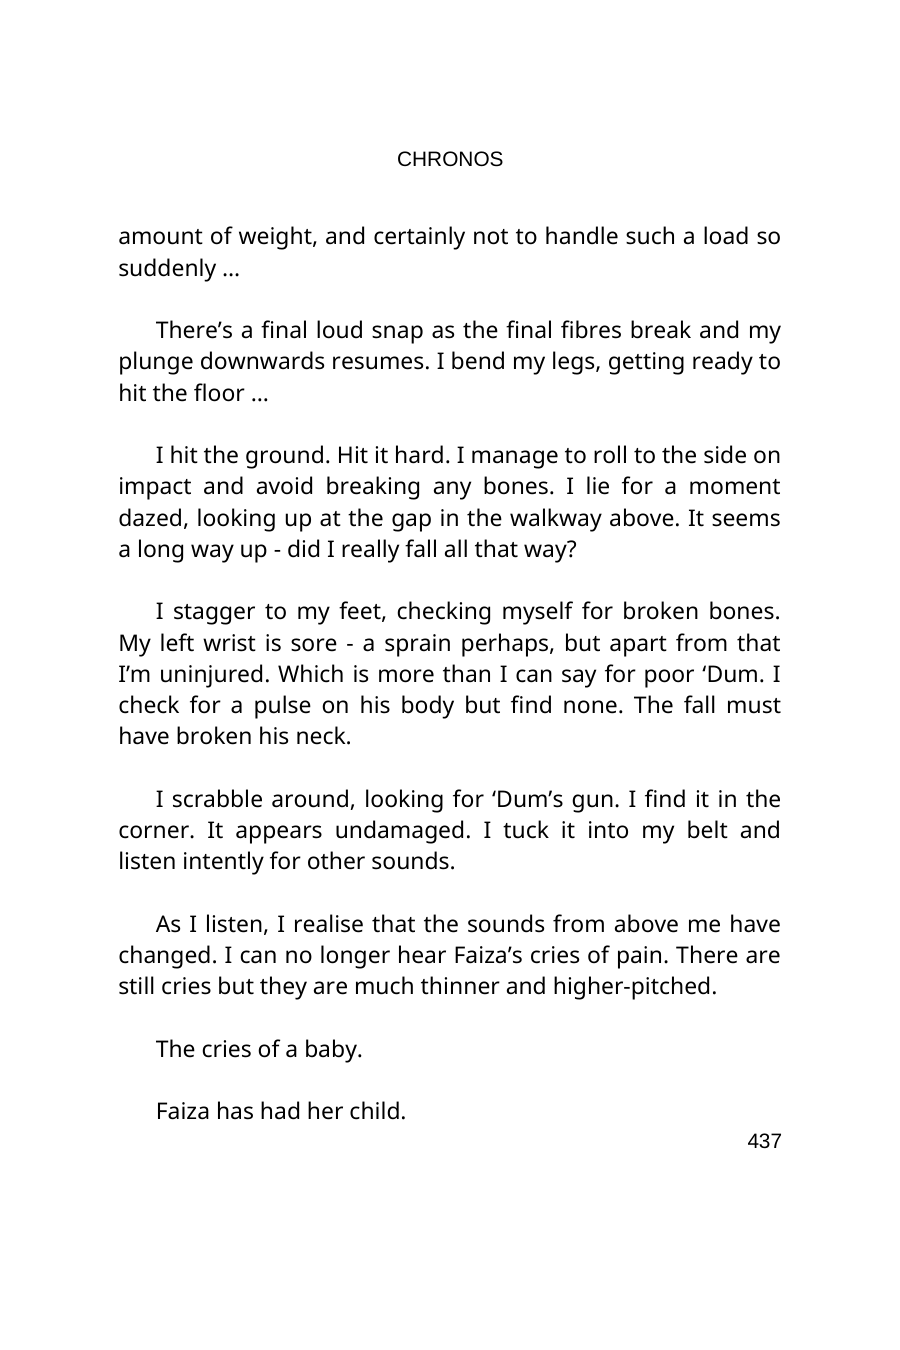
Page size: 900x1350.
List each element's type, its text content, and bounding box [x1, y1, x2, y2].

text As I listen, I realise that the sounds from above me have changed. I can no longer hear Faiza’s cries of pain. There are still cries but they are much thinner and higher-pitched. [118, 908, 782, 1001]
text I hit the ground. Hit it hard. I manage to roll to the side on impact and avoid breaking any bones. I lie for a moment dazed, looking up at the gap in the walkway above. It seems a long way up - did I really fall all that way? [118, 439, 782, 564]
text There’s a final loud snap as the final fibres break and my plunge downwards resumes. I bend my legs, getting ready to hit the floor … [118, 314, 782, 408]
text amount of weight, and certainly not to handle such a load so suddenly … [118, 220, 782, 283]
text Faiza has had her child. [118, 1095, 782, 1126]
text I stagger to my feet, checking myself for broken bones. My left wrist is sore - a sprain perhaps, but apart from that I’m uninjured. Which is more than I can say for poor ‘Dum. I check for a pulse on his body but find none. The fall must have broken his neck. [118, 595, 782, 751]
text I scrabble around, looking for ‘Dum’s gun. I find it in the corner. It appears undamaged. I tuck it into my belt and listen intently for other sounds. [118, 783, 782, 876]
text The cries of a baby. [118, 1033, 782, 1064]
